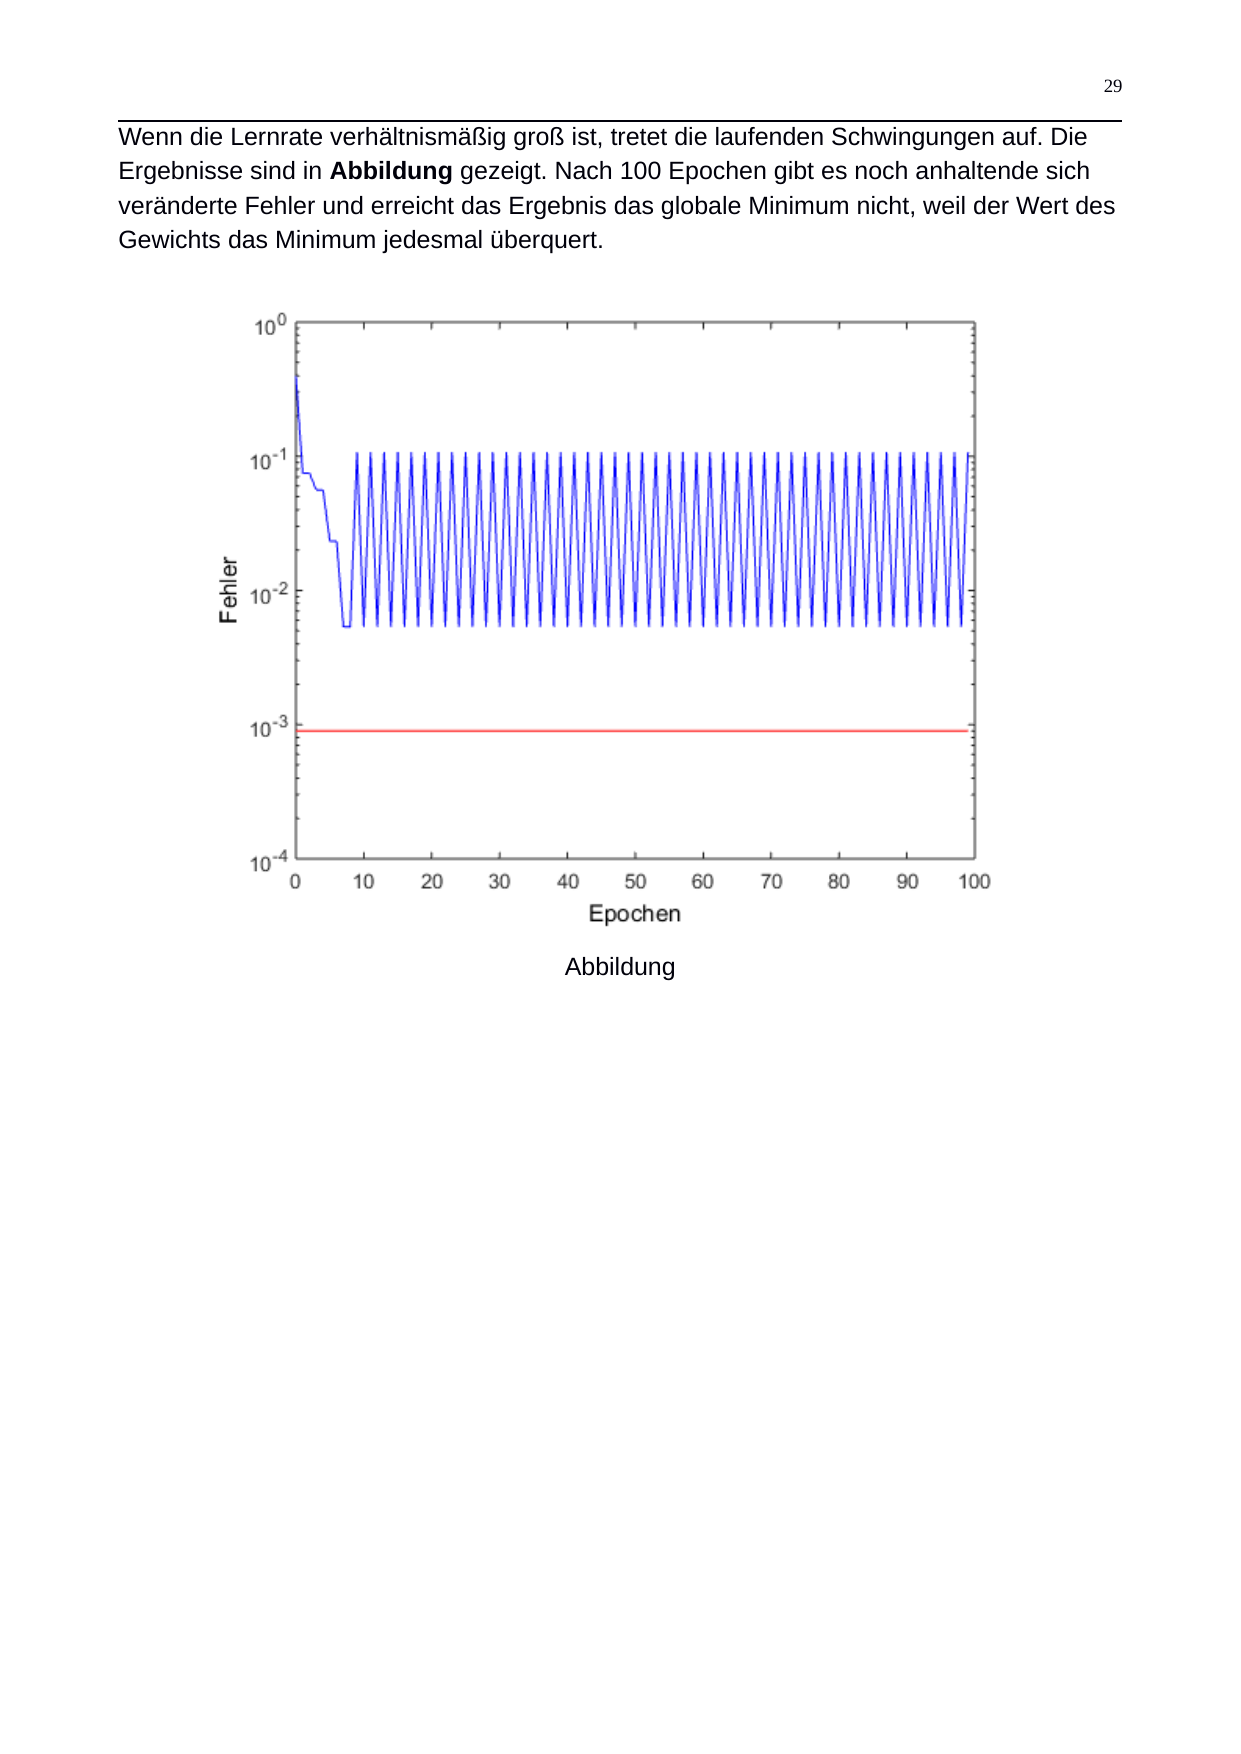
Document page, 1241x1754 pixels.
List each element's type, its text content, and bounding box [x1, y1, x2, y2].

text Abbildung [118, 952, 1122, 980]
picture [182, 274, 1058, 931]
text Wenn die Lernrate verhältnismäßig groß ist, tretet die laufenden Schwingungen auf. Die Ergebnisse sind in Abbildung gezeigt. Nach 100 Epochen gibt es noch anhaltende sich veränderte Fehler und erreicht das Ergebnis das globale Minimum nicht, weil der Wert des Gewichts das Minimum jedesmal überquert. [118, 122, 1122, 254]
